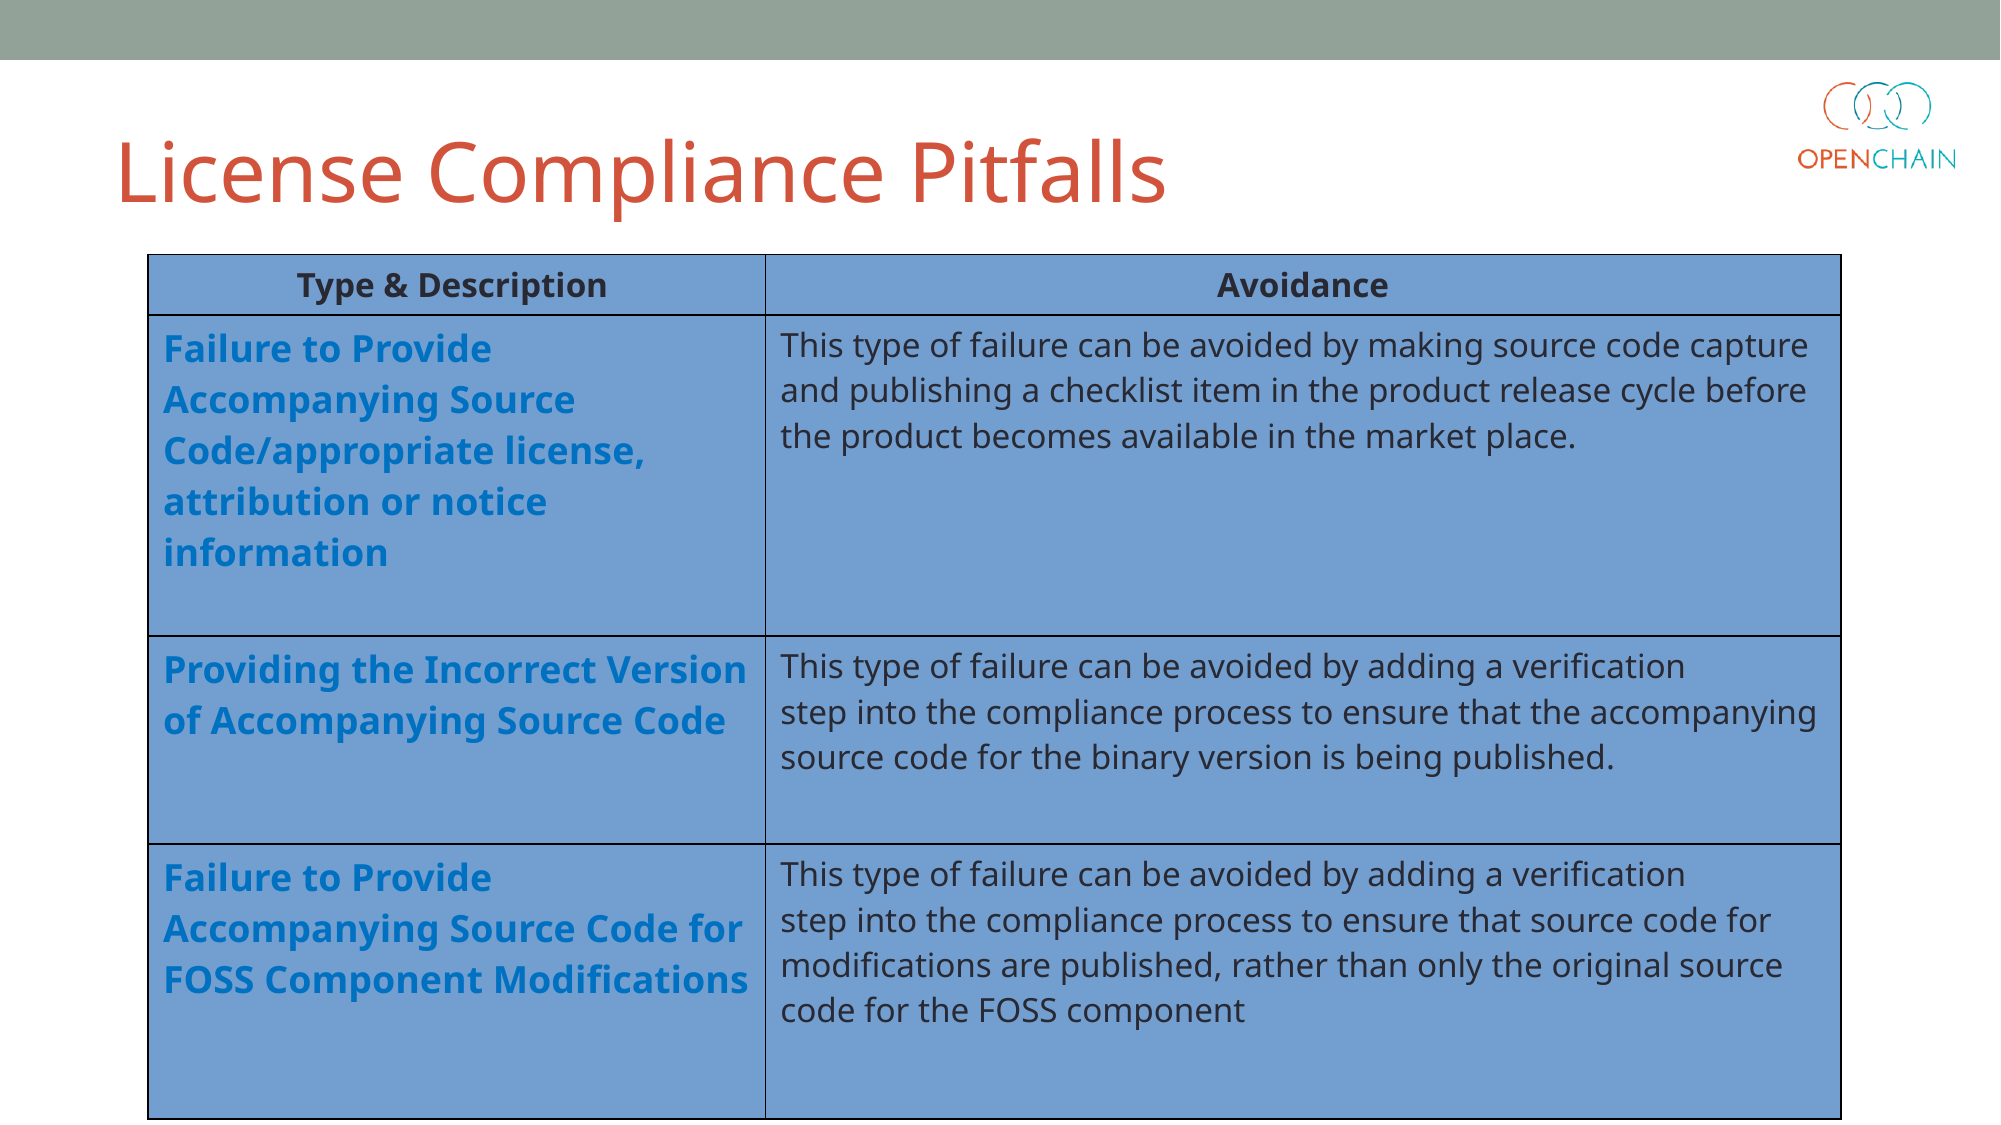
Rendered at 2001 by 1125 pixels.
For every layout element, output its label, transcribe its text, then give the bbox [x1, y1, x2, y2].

table_header Type & Description [149, 255, 765, 314]
title License Compliance Pitfalls [99, 87, 1900, 250]
table_cell This type of failure can be avoided by adding a verification step into the compliance process to ensure that the accompanying source code for the binary version is being published. [766, 637, 1840, 843]
table_cell Providing the Incorrect Version of Accompanying Source Code [149, 637, 765, 843]
table_header Avoidance [766, 255, 1840, 314]
picture [1798, 82, 1955, 169]
table_cell This type of failure can be avoided by adding a verification step into the compliance process to ensure that source code for modifications are published, rather than only the original source code for the FOSS component [766, 845, 1840, 1118]
table_cell This type of failure can be avoided by making source code capture and publishing a checklist item in the product release cycle before the product becomes available in the market place. [766, 316, 1840, 635]
table_cell Failure to Provide Accompanying Source Code for FOSS Component Modifications [149, 845, 765, 1118]
table_cell Failure to Provide Accompanying Source Code/appropriate license, attribution or notice information [149, 316, 765, 635]
